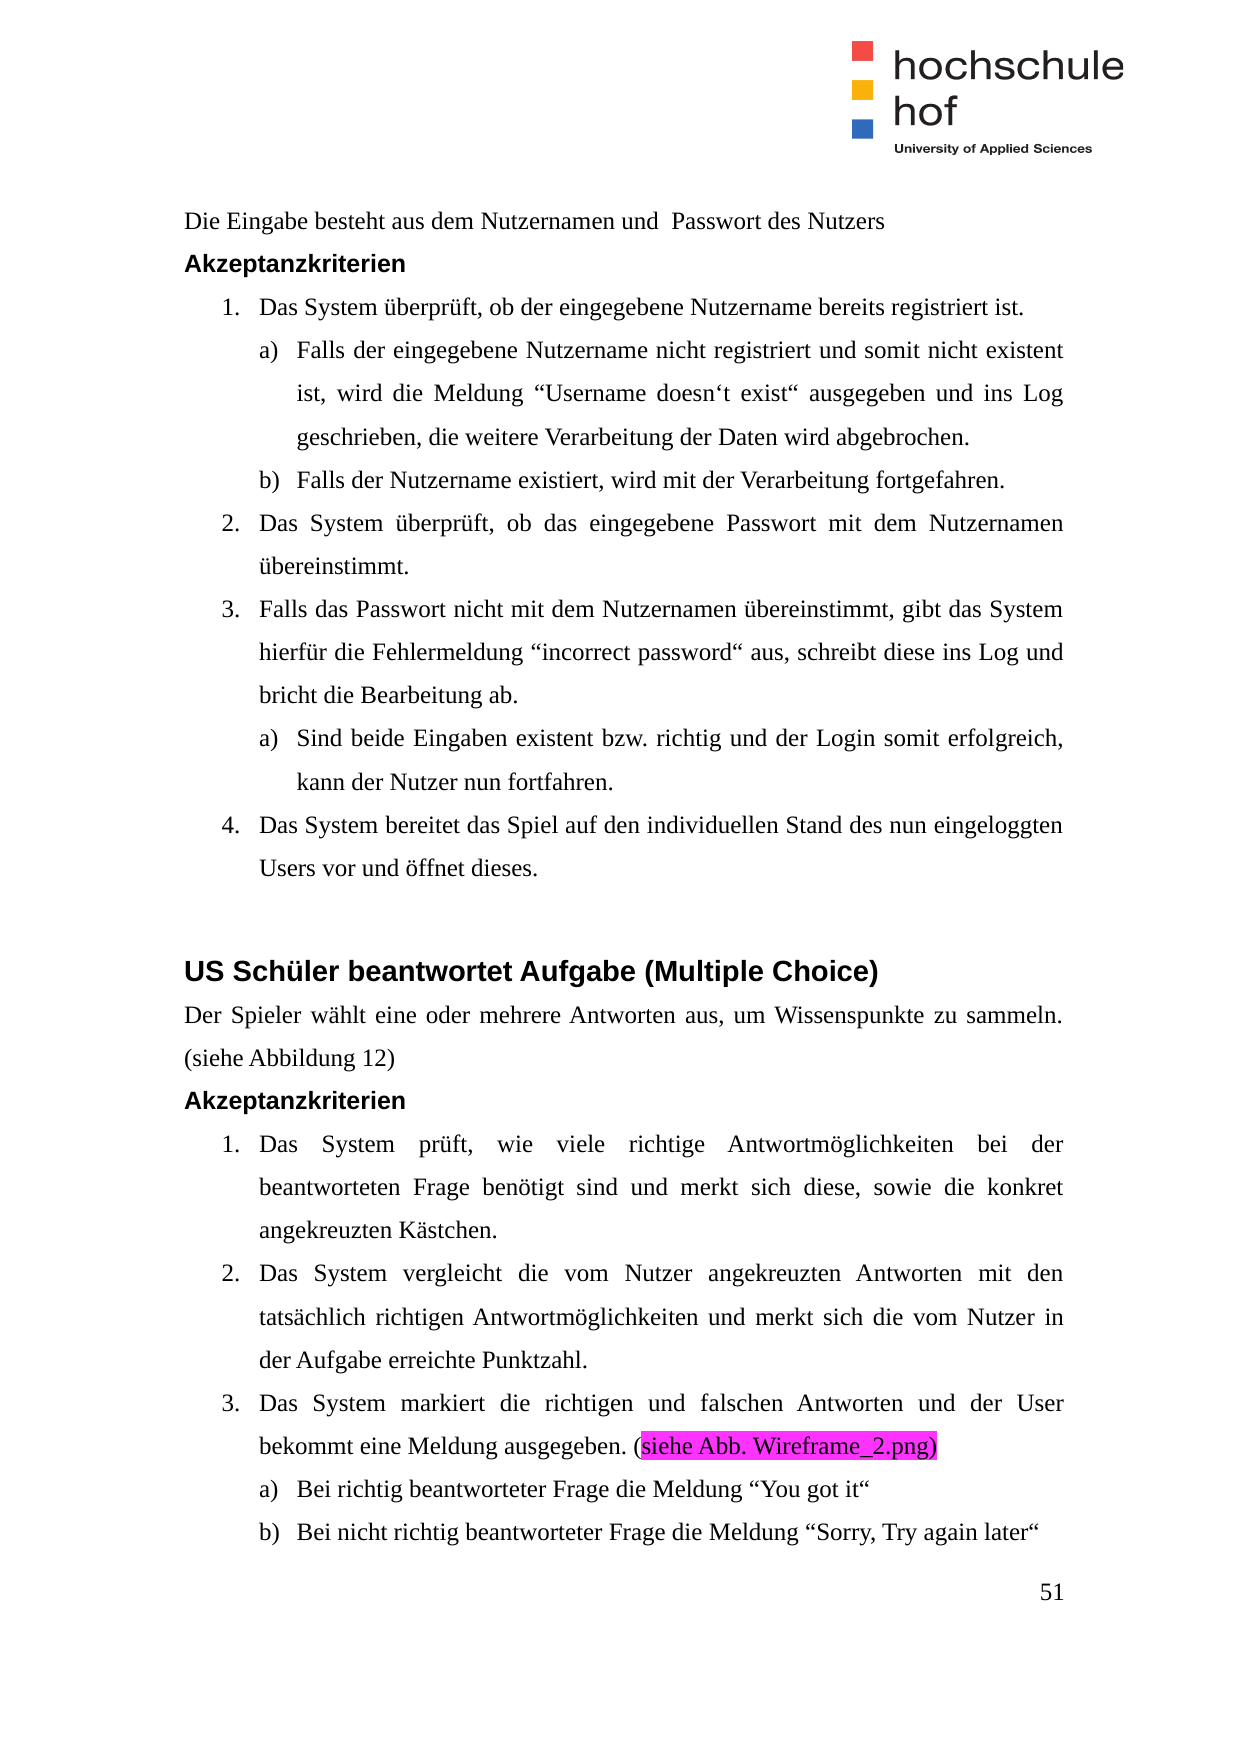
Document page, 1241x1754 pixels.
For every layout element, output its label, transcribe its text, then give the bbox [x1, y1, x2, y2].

text Akzeptanzkriterien [184, 1086, 1064, 1115]
list Bei nicht richtig beantworteter Frage die Meldung “Sorry, Try again later“ [259, 1517, 1064, 1546]
list Das System prüft, wie viele richtige Antwortmöglichkeiten bei der beantworteten Frage benötigt sind und merkt sich diese, sowie die konkret angekreuzten Kästchen. [221, 1129, 1064, 1244]
list Falls der eingegebene Nutzername nicht registriert und somit nicht existent ist, wird die Meldung “Username doesn‘t exist“ ausgegeben und ins Log geschrieben, die weitere Verarbeitung der Daten wird abgebrochen. [259, 335, 1064, 450]
list Das System überprüft, ob der eingegebene Nutzername bereits registriert ist. [221, 292, 1064, 321]
list Das System vergleicht die vom Nutzer angekreuzten Antworten mit den tatsächlich richtigen Antwortmöglichkeiten und merkt sich die vom Nutzer in der Aufgabe erreichte Punktzahl. [221, 1258, 1064, 1373]
list Falls der Nutzername existiert, wird mit der Verarbeitung fortgefahren. [259, 465, 1064, 493]
list Das System markiert die richtigen und falschen Antworten und der User bekommt eine Meldung ausgegeben. (siehe Abb. Wireframe_2.png) [221, 1388, 1064, 1460]
list Das System überprüft, ob das eingegebene Passwort mit dem Nutzernamen übereinstimmt. [221, 508, 1064, 580]
text Die Eingabe besteht aus dem Nutzernamen und Passwort des Nutzers [184, 206, 1064, 235]
subtitle US Schüler beantwortet Aufgabe (Multiple Choice) [184, 954, 1064, 987]
text Akzeptanzkriterien [184, 249, 1064, 278]
list Das System bereitet das Spiel auf den individuellen Stand des nun eingeloggten Users vor und öffnet dieses. [221, 810, 1064, 882]
list Sind beide Eingaben existent bzw. richtig und der Login somit erfolgreich, kann der Nutzer nun fortfahren. [259, 723, 1064, 795]
list Falls das Passwort nicht mit dem Nutzernamen übereinstimmt, gibt das System hierfür die Fehlermeldung “incorrect password“ aus, schreibt diese ins Log und bricht die Bearbeitung ab. [221, 594, 1064, 709]
text Der Spieler wählt eine oder mehrere Antworten aus, um Wissenspunkte zu sammeln. (siehe Abbildung 12) [184, 1000, 1064, 1072]
list Bei richtig beantworteter Frage die Meldung “You got it“ [259, 1474, 1064, 1503]
picture [852, 41, 1124, 155]
